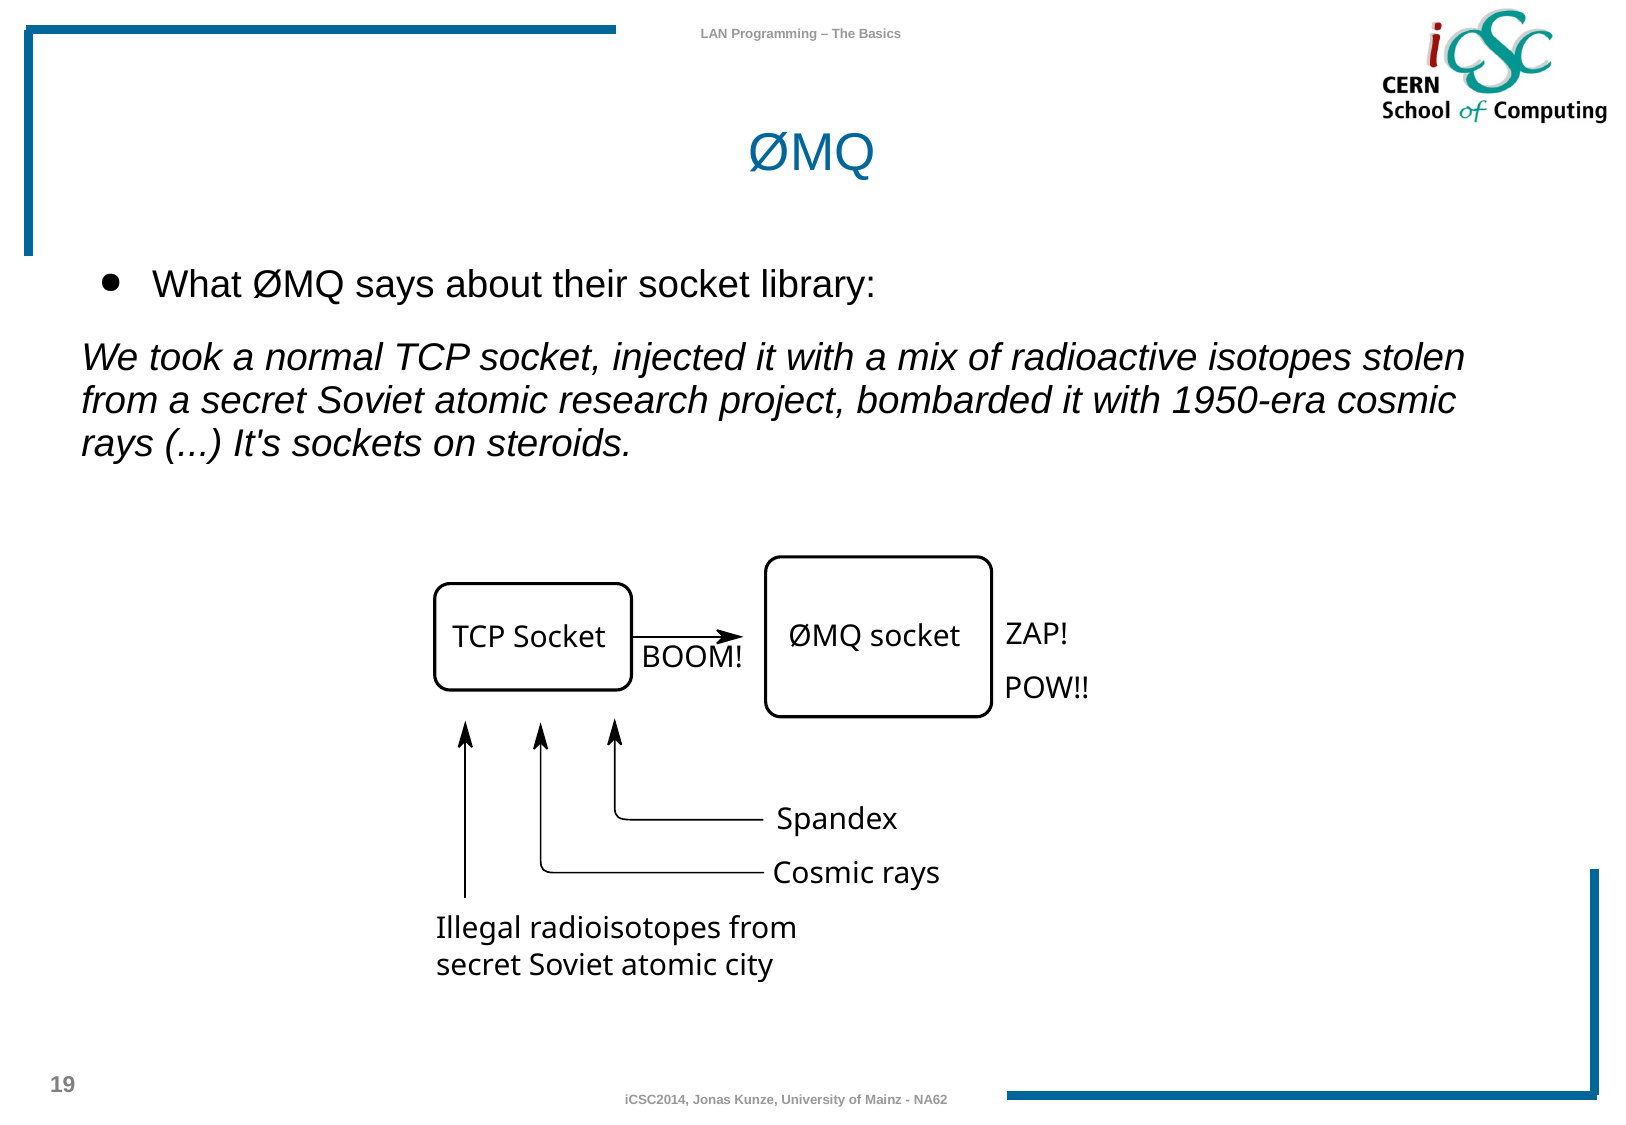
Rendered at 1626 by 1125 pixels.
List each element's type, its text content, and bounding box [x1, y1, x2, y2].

picture [433, 555, 1096, 982]
title ØMQ [81, 44, 1544, 233]
list What ØMQ says about their socket library: We took a normal TCP socket, injected it with a mix of radioactive isotopes stolen from a secret Soviet atomic research project, bombarded it with 1950-era cosmic rays (...) It's sockets on steroids. [81, 263, 1512, 1051]
picture [1381, 8, 1608, 125]
